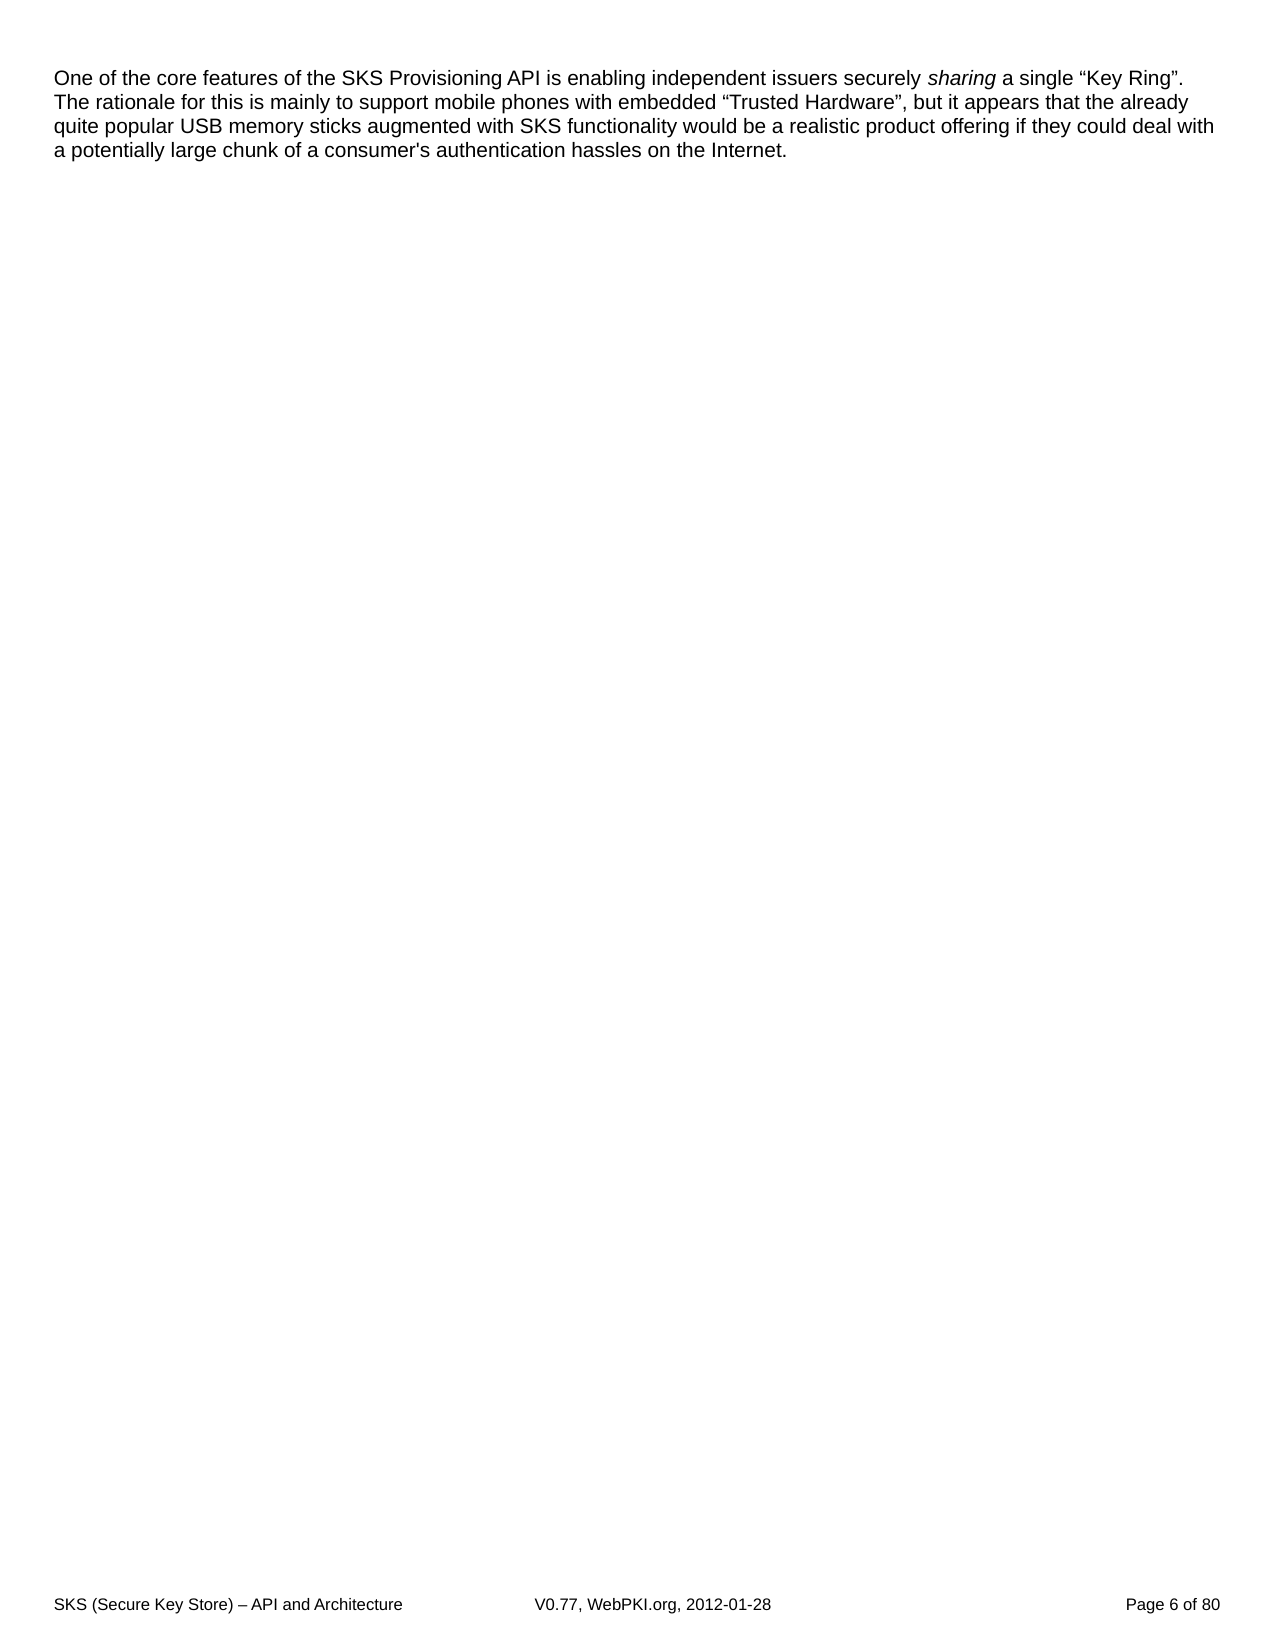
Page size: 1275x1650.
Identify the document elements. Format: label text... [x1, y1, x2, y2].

text One of the core features of the SKS Provisioning API is enabling independent issuers securely sharing a single “Key Ring”. The rationale for this is mainly to support mobile phones with embedded “Trusted Hardware”, but it appears that the already quite popular USB memory sticks augmented with SKS functionality would be a realistic product offering if they could deal with a potentially large chunk of a consumer's authentication hassles on the Internet. [54, 66, 1221, 162]
